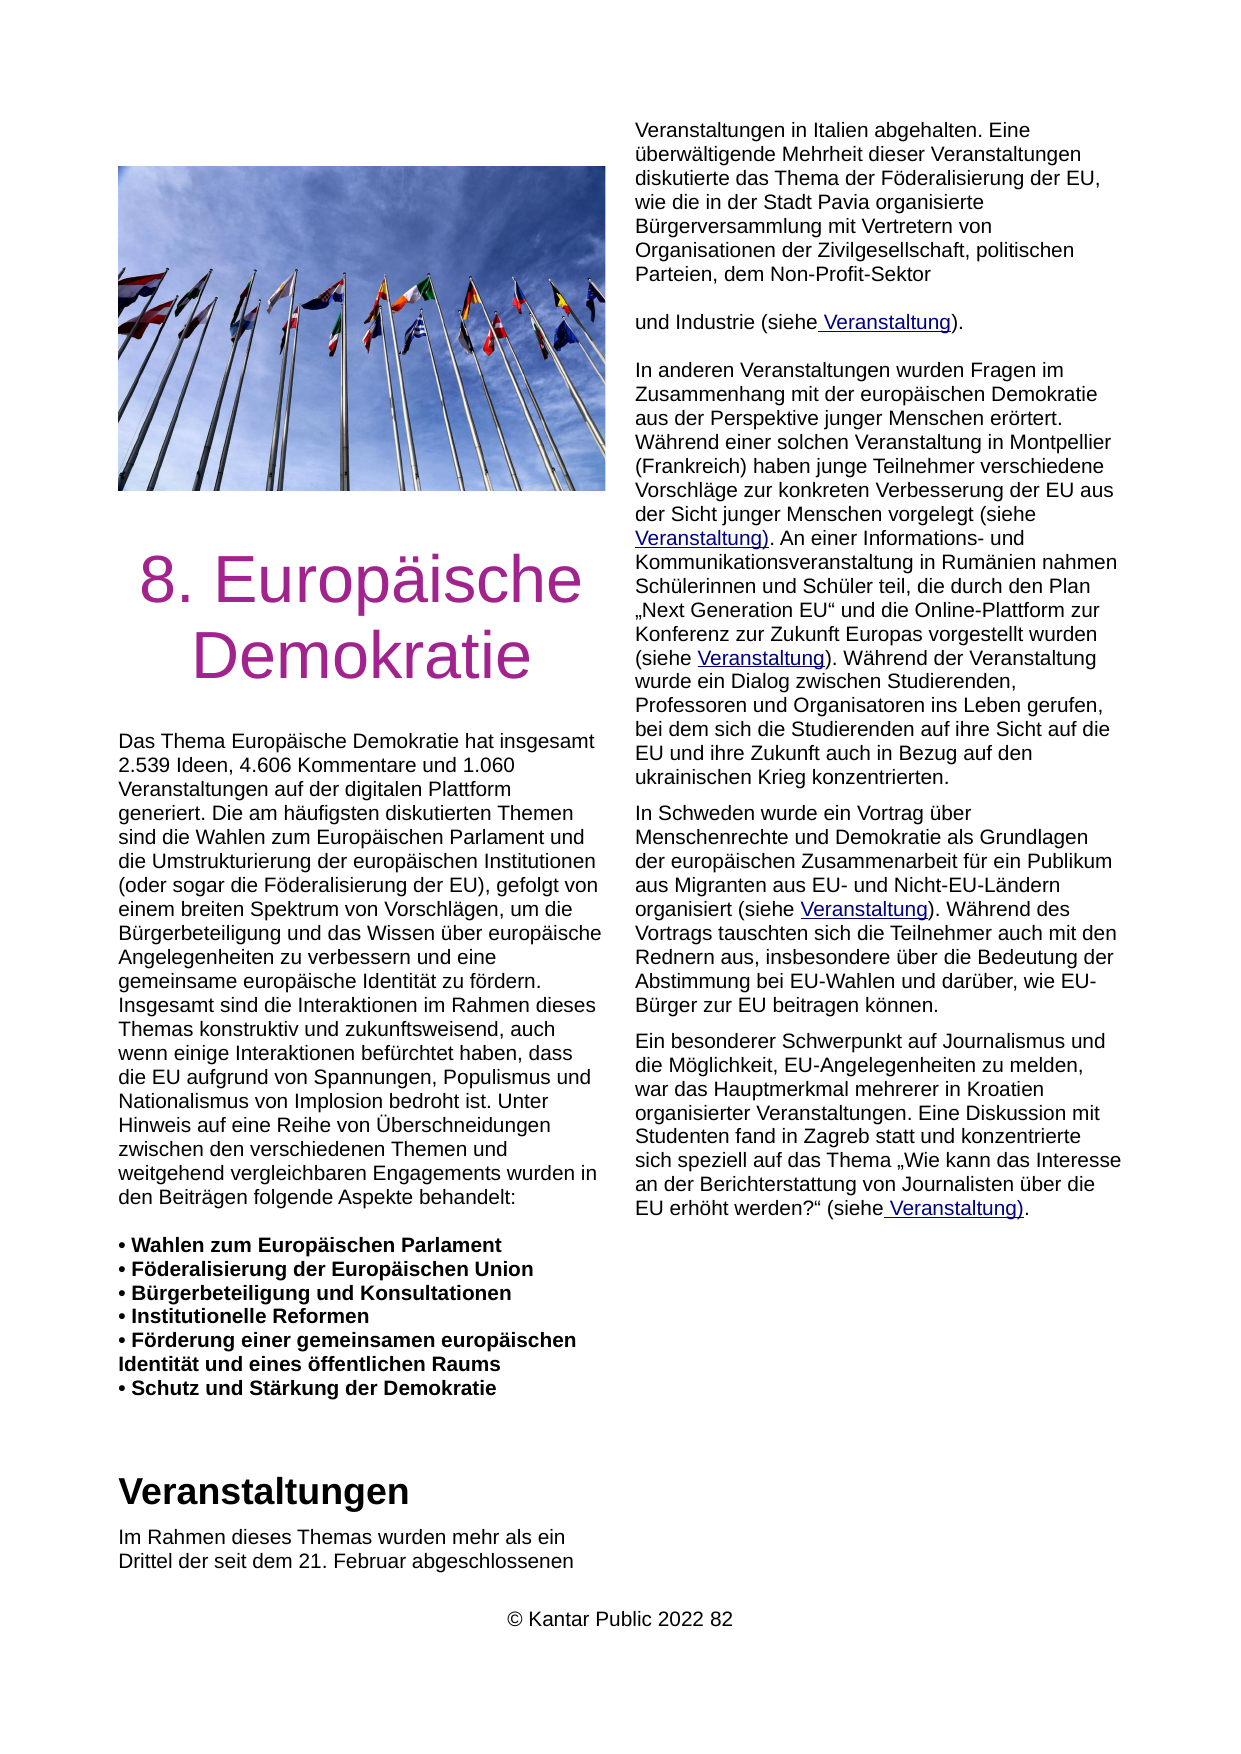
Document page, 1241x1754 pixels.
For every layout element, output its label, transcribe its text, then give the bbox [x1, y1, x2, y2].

text Das Thema Europäische Demokratie hat insgesamt 2.539 Ideen, 4.606 Kommentare und 1.060 Veranstaltungen auf der digitalen Plattform generiert. Die am häufigsten diskutierten Themen sind die Wahlen zum Europäischen Parlament und die Umstrukturierung der europäischen Institutionen (oder sogar die Föderalisierung der EU), gefolgt von einem breiten Spektrum von Vorschlägen, um die Bürgerbeteiligung und das Wissen über europäische Angelegenheiten zu verbessern und eine gemeinsame europäische Identität zu fördern. [118, 729, 605, 993]
text • Schutz und Stärkung der Demokratie [118, 1376, 605, 1400]
text Ein besonderer Schwerpunkt auf Journalismus und die Möglichkeit, EU-Angelegenheiten zu melden, war das Hauptmerkmal mehrerer in Kroatien organisierter Veranstaltungen. Eine Diskussion mit Studenten fand in Zagreb statt und konzentrierte sich speziell auf das Thema „Wie kann das Interesse an der Berichterstattung von Journalisten über die EU erhöht werden?“ (siehe Veranstaltung). [635, 1028, 1122, 1220]
text • Institutionelle Reformen [118, 1304, 605, 1328]
text Insgesamt sind die Interaktionen im Rahmen dieses Themas konstruktiv und zukunftsweisend, auch wenn einige Interaktionen befürchtet haben, dass die EU aufgrund von Spannungen, Populismus und Nationalismus von Implosion bedroht ist. Unter Hinweis auf eine Reihe von Überschneidungen zwischen den verschiedenen Themen und weitgehend vergleichbaren Engagements wurden in den Beiträgen folgende Aspekte behandelt: [118, 993, 605, 1208]
text Veranstaltungen in Italien abgehalten. Eine überwältigende Mehrheit dieser Veranstaltungen diskutierte das Thema der Föderalisierung der EU, wie die in der Stadt Pavia organisierte Bürgerversammlung mit Vertretern von Organisationen der Zivilgesellschaft, politischen Parteien, dem Non-Profit-Sektor [635, 118, 1122, 286]
picture [118, 166, 606, 491]
subtitle Veranstaltungen [118, 1469, 605, 1512]
text und Industrie (siehe Veranstaltung). [635, 310, 1122, 334]
subtitle 8. Europäische Demokratie [118, 539, 605, 693]
text • Bürgerbeteiligung und Konsultationen [118, 1280, 605, 1304]
text In anderen Veranstaltungen wurden Fragen im Zusammenhang mit der europäischen Demokratie aus der Perspektive junger Menschen erörtert. Während einer solchen Veranstaltung in Montpellier (Frankreich) haben junge Teilnehmer verschiedene Vorschläge zur konkreten Verbesserung der EU aus der Sicht junger Menschen vorgelegt (siehe Veranstaltung). An einer Informations- und Kommunikationsveranstaltung in Rumänien nahmen Schülerinnen und Schüler teil, die durch den Plan „Next Generation EU“ und die Online-Plattform zur Konferenz zur Zukunft Europas vorgestellt wurden (siehe Veranstaltung). Während der Veranstaltung wurde ein Dialog zwischen Studierenden, Professoren und Organisatoren ins Leben gerufen, bei dem sich die Studierenden auf ihre Sicht auf die EU und ihre Zukunft auch in Bezug auf den ukrainischen Krieg konzentrierten. [635, 358, 1122, 789]
text • Föderalisierung der Europäischen Union [118, 1256, 605, 1280]
text In Schweden wurde ein Vortrag über Menschenrechte und Demokratie als Grundlagen der europäischen Zusammenarbeit für ein Publikum aus Migranten aus EU- und Nicht-EU-Ländern organisiert (siehe Veranstaltung). Während des Vortrags tauschten sich die Teilnehmer auch mit den Rednern aus, insbesondere über die Bedeutung der Abstimmung bei EU-Wahlen und darüber, wie EU-Bürger zur EU beitragen können. [635, 801, 1122, 1017]
text • Förderung einer gemeinsamen europäischen Identität und eines öffentlichen Raums [118, 1328, 605, 1376]
text • Wahlen zum Europäischen Parlament [118, 1232, 605, 1256]
text Im Rahmen dieses Themas wurden mehr als ein Drittel der seit dem 21. Februar abgeschlossenen [118, 1524, 605, 1572]
